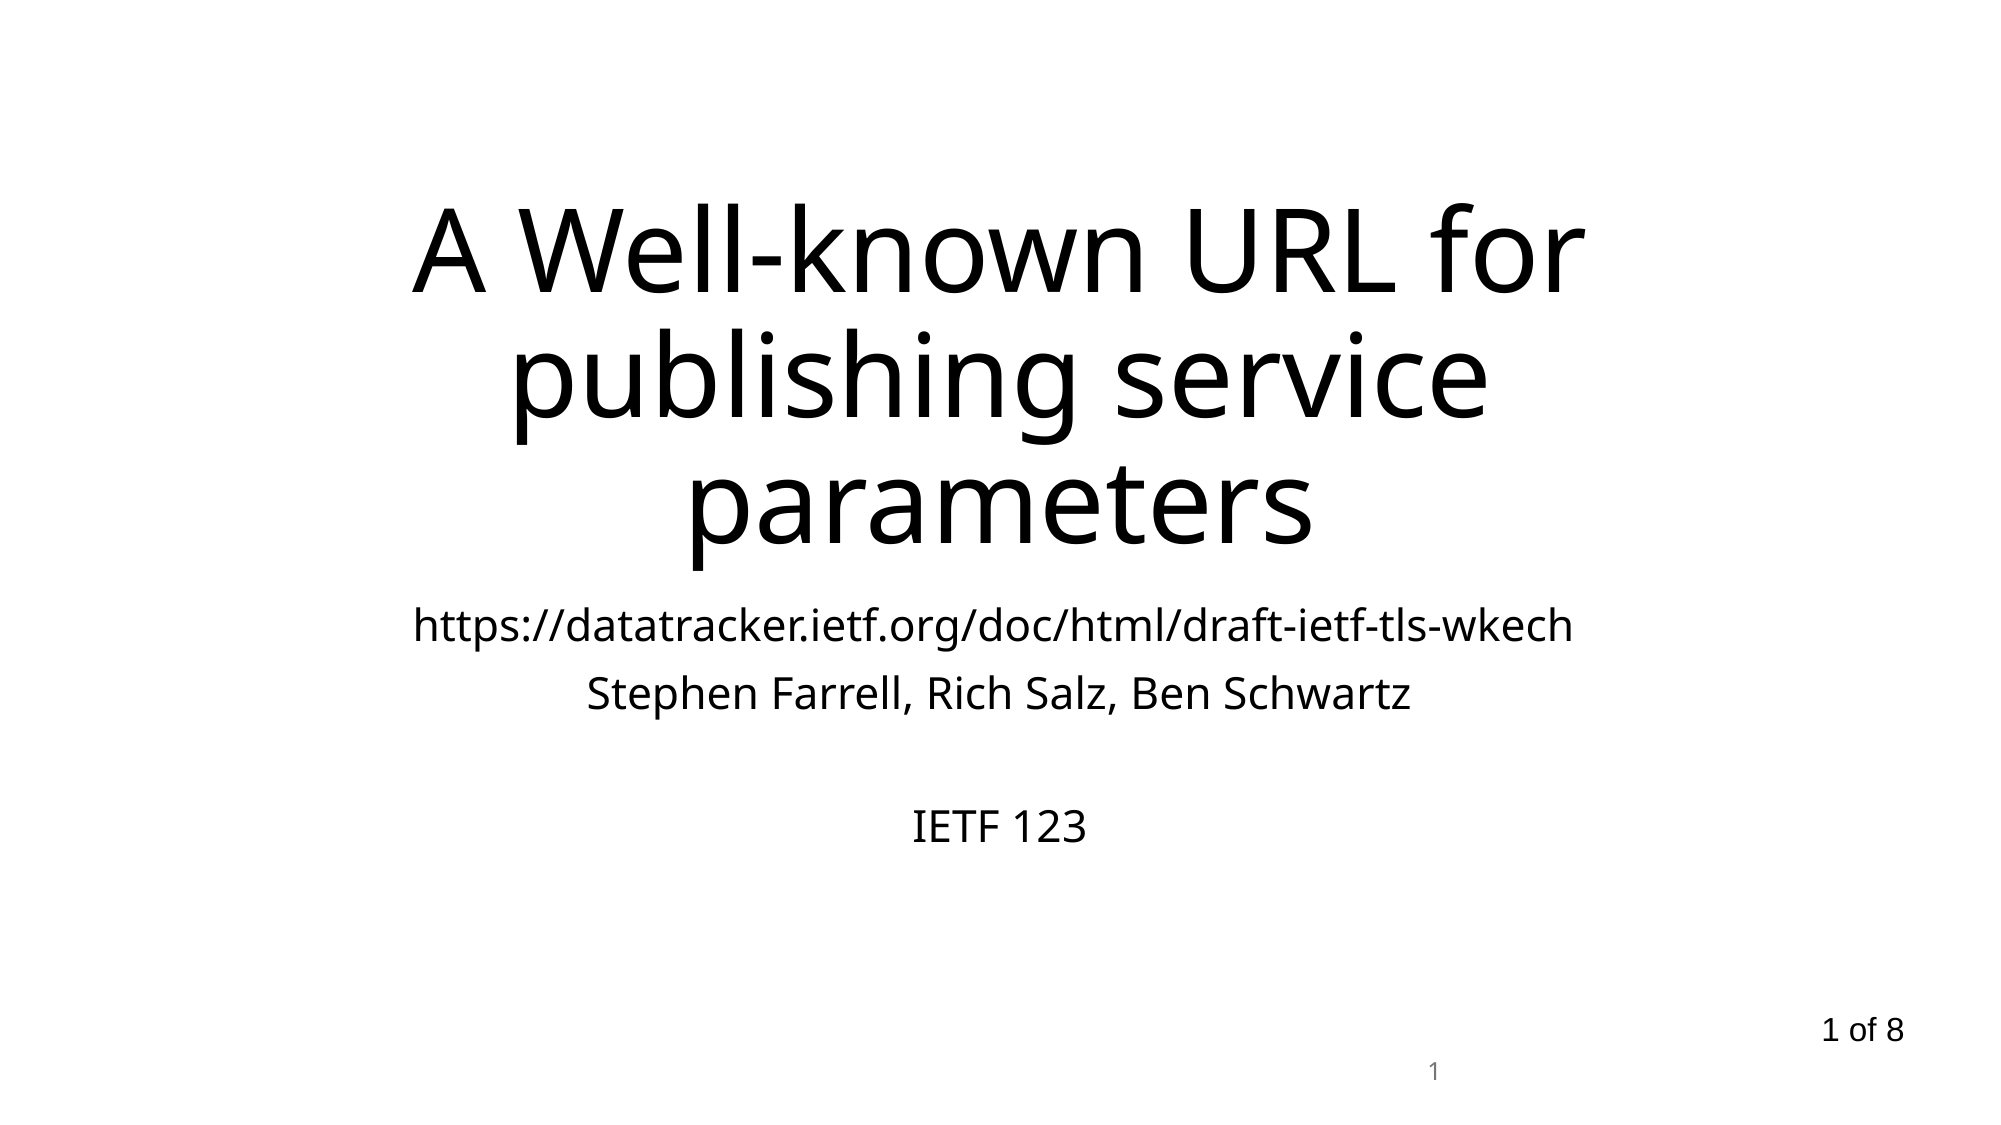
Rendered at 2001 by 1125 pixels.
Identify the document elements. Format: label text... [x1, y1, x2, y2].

subtitle https://datatracker.ietf.org/doc/html/draft-ietf-tls-wkech Stephen Farrell, Rich Salz, Ben Schwartz IETF 123 [249, 590, 1750, 863]
text_box <number> of 8 [1291, 1003, 1920, 1060]
title A Well-known URL for publishing service parameters [249, 184, 1750, 576]
text_box [1412, 1060, 1863, 1103]
